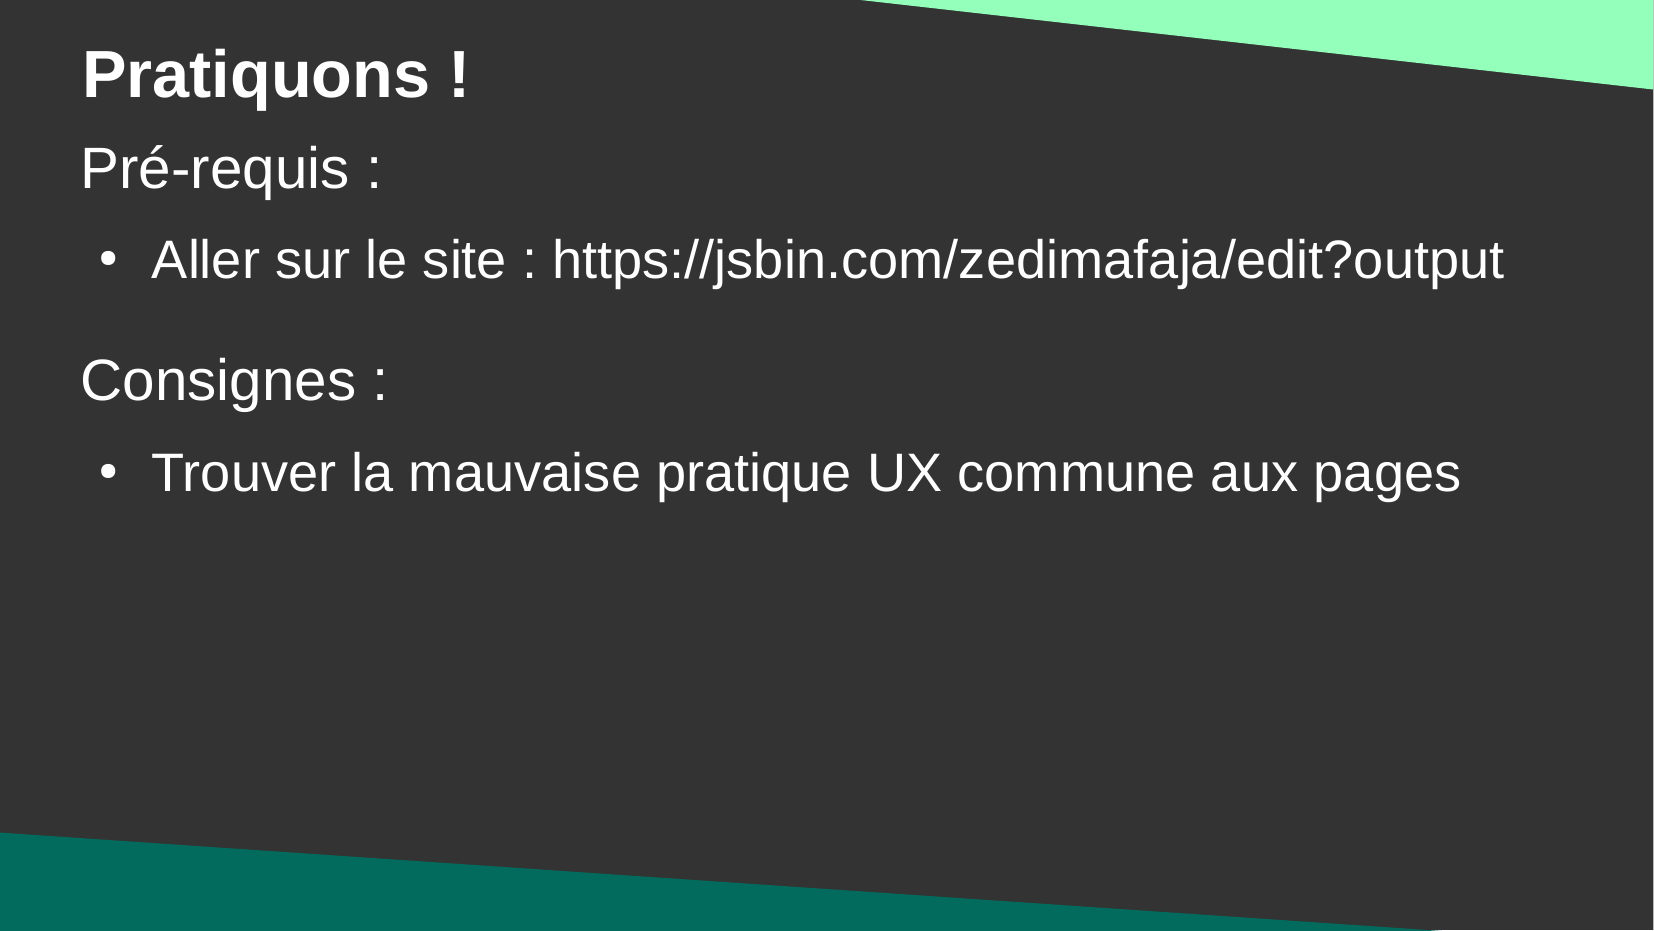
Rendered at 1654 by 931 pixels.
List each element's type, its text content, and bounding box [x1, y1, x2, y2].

list Consignes : Trouver la mauvaise pratique UX commune aux pages [80, 348, 1620, 508]
title Pratiquons ! [82, 37, 1571, 114]
list Pré-requis : Aller sur le site : https://jsbin.com/zedimafaja/edit?output [80, 135, 1620, 308]
text_box [860, 0, 1654, 90]
